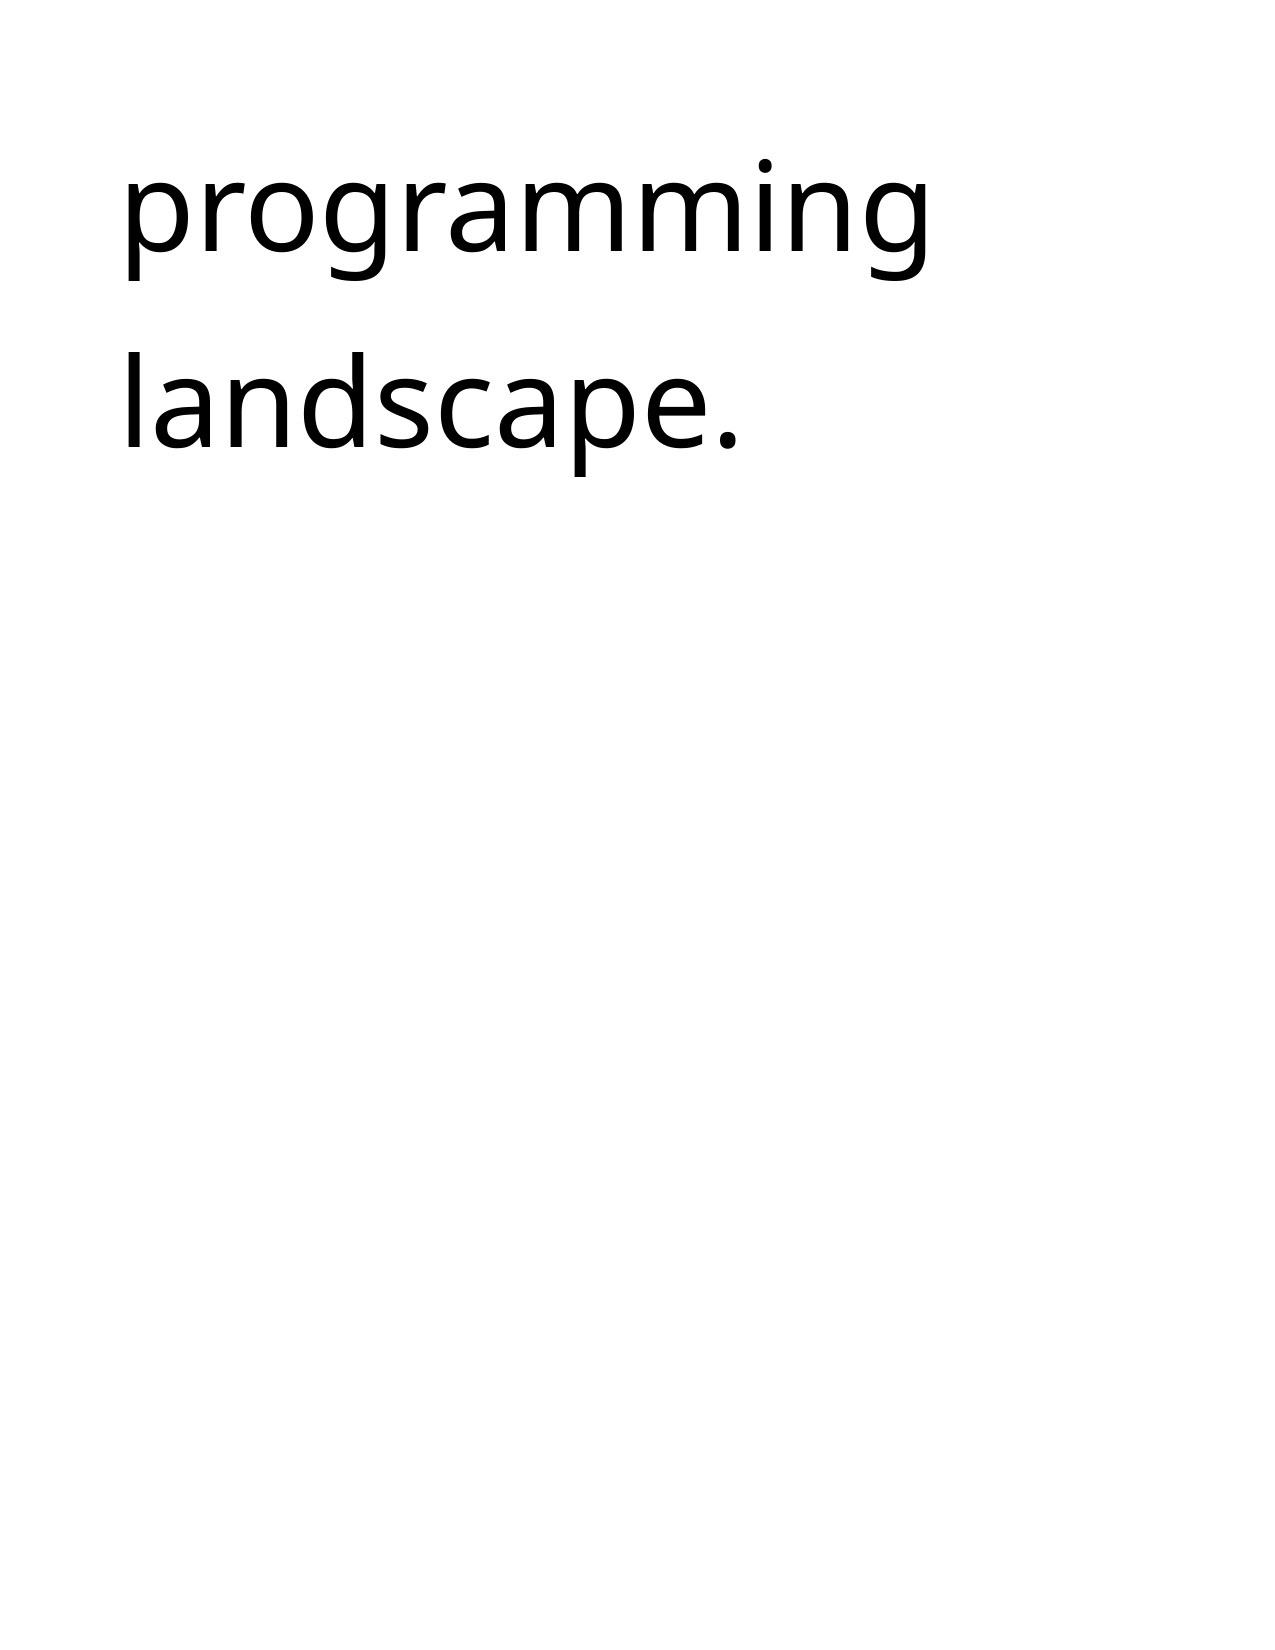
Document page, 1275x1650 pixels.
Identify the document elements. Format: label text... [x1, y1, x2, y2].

text programming landscape. [118, 118, 1157, 484]
